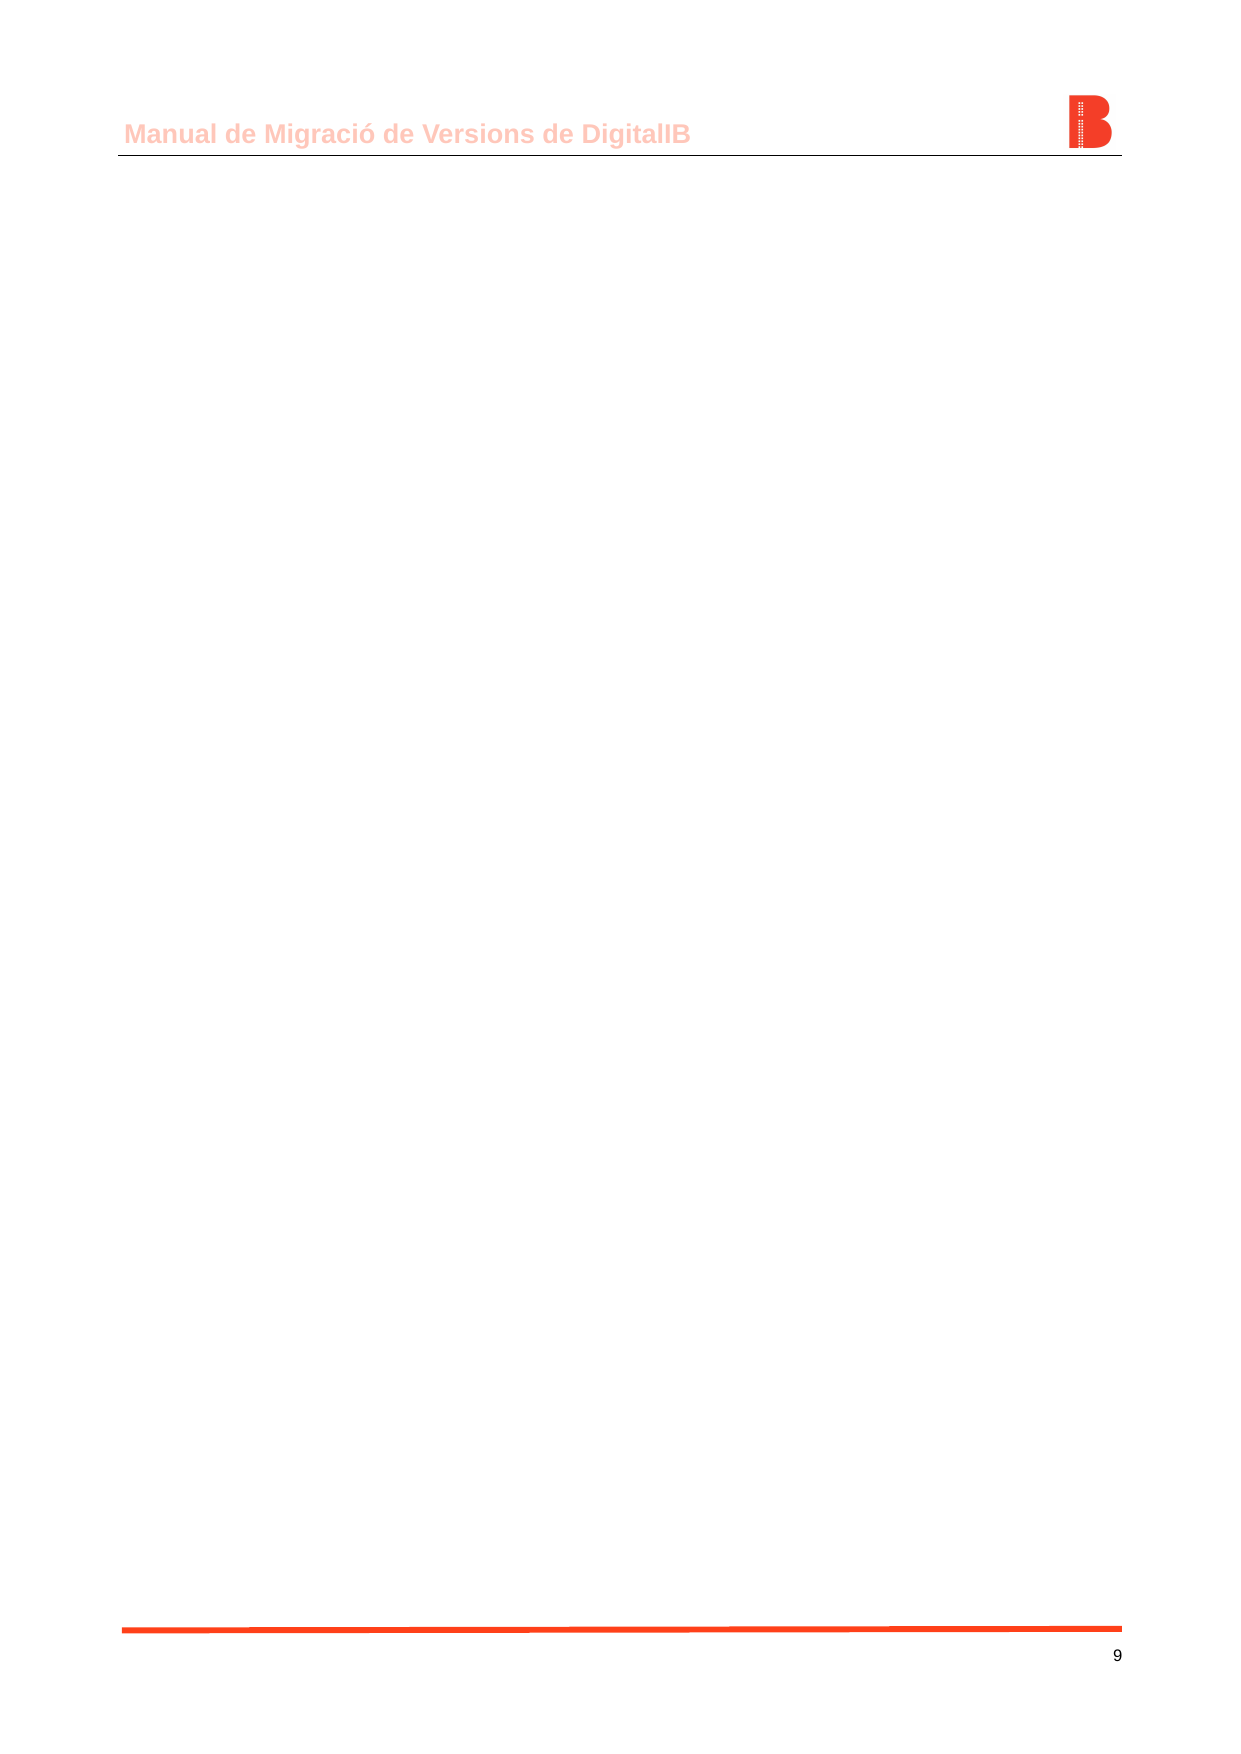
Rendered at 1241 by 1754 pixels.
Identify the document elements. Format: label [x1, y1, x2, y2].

picture [1063, 94, 1117, 150]
